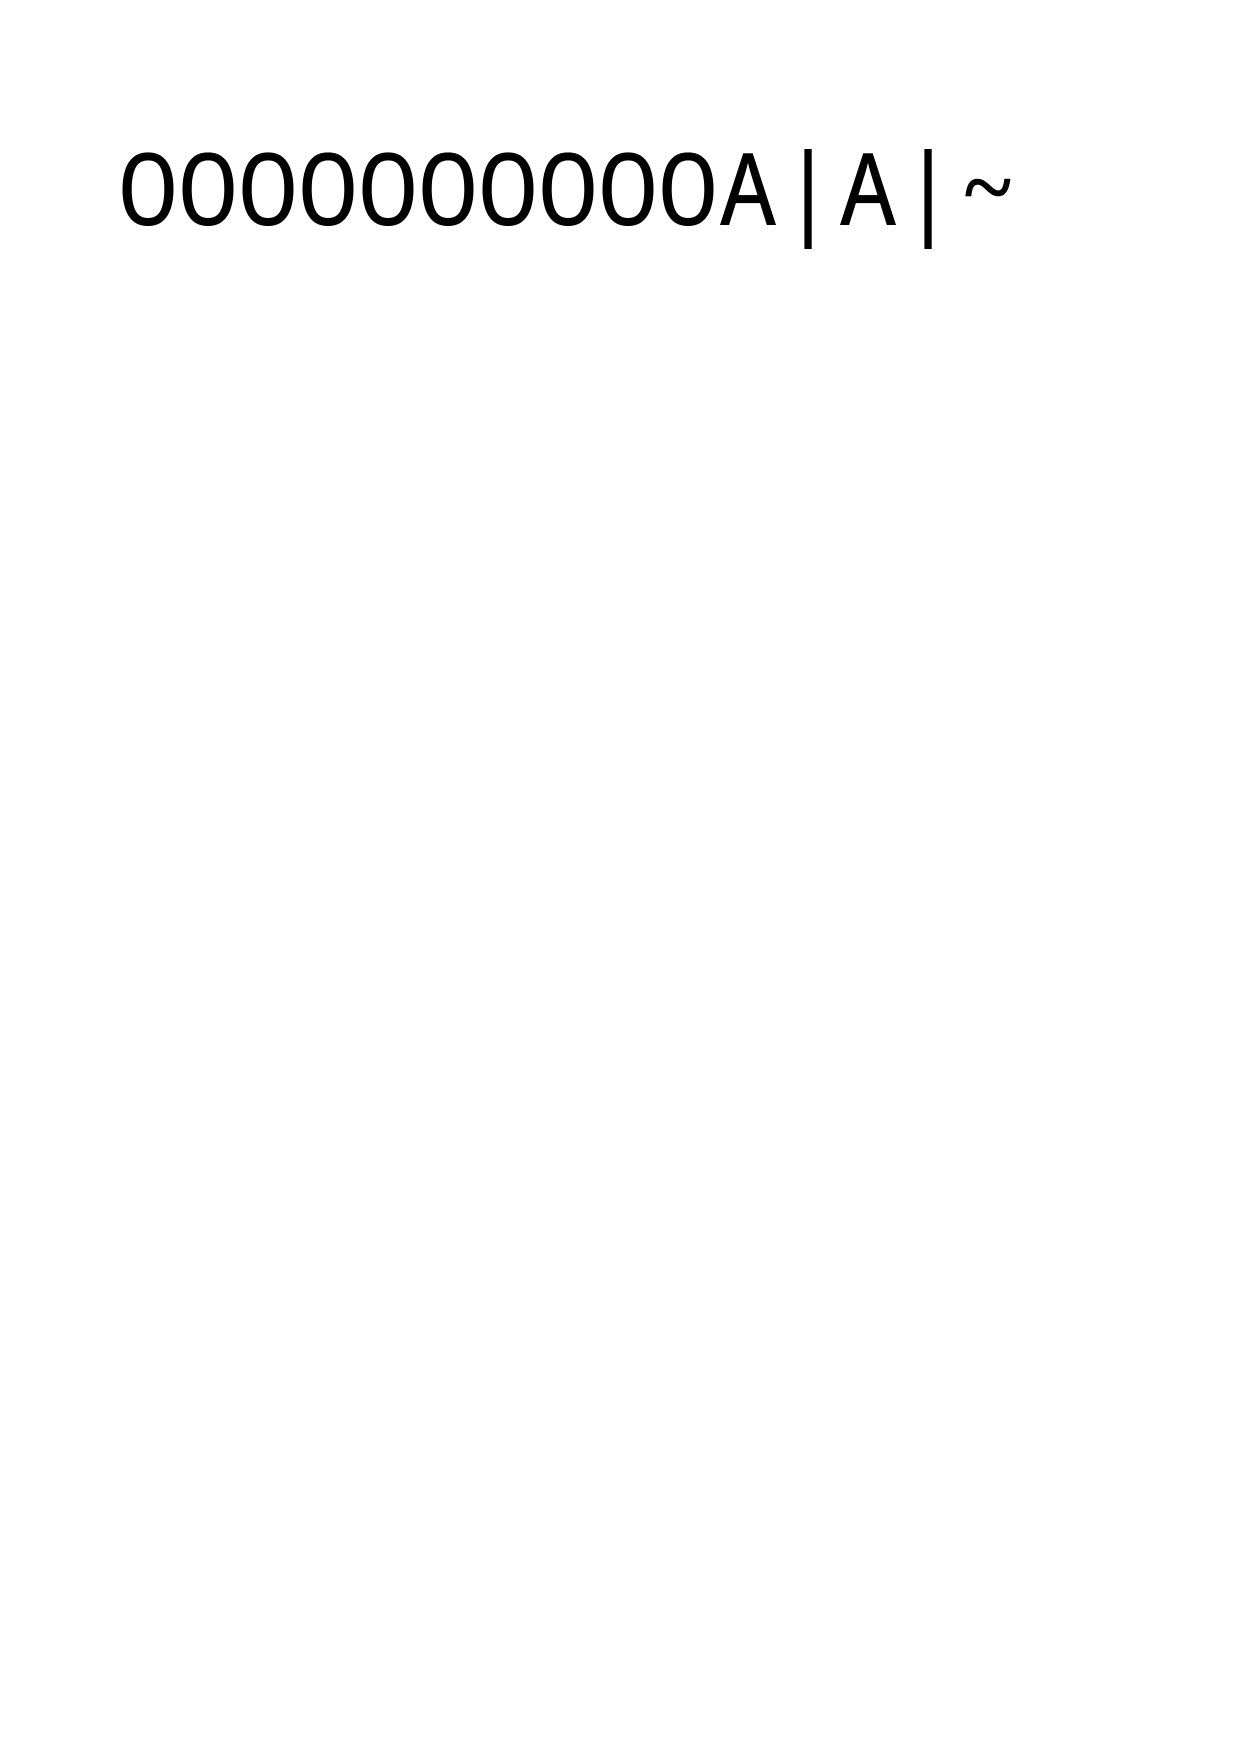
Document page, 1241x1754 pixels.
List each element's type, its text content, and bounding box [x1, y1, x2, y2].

text OOOOOOOOOOA|A|~ [118, 118, 1122, 254]
